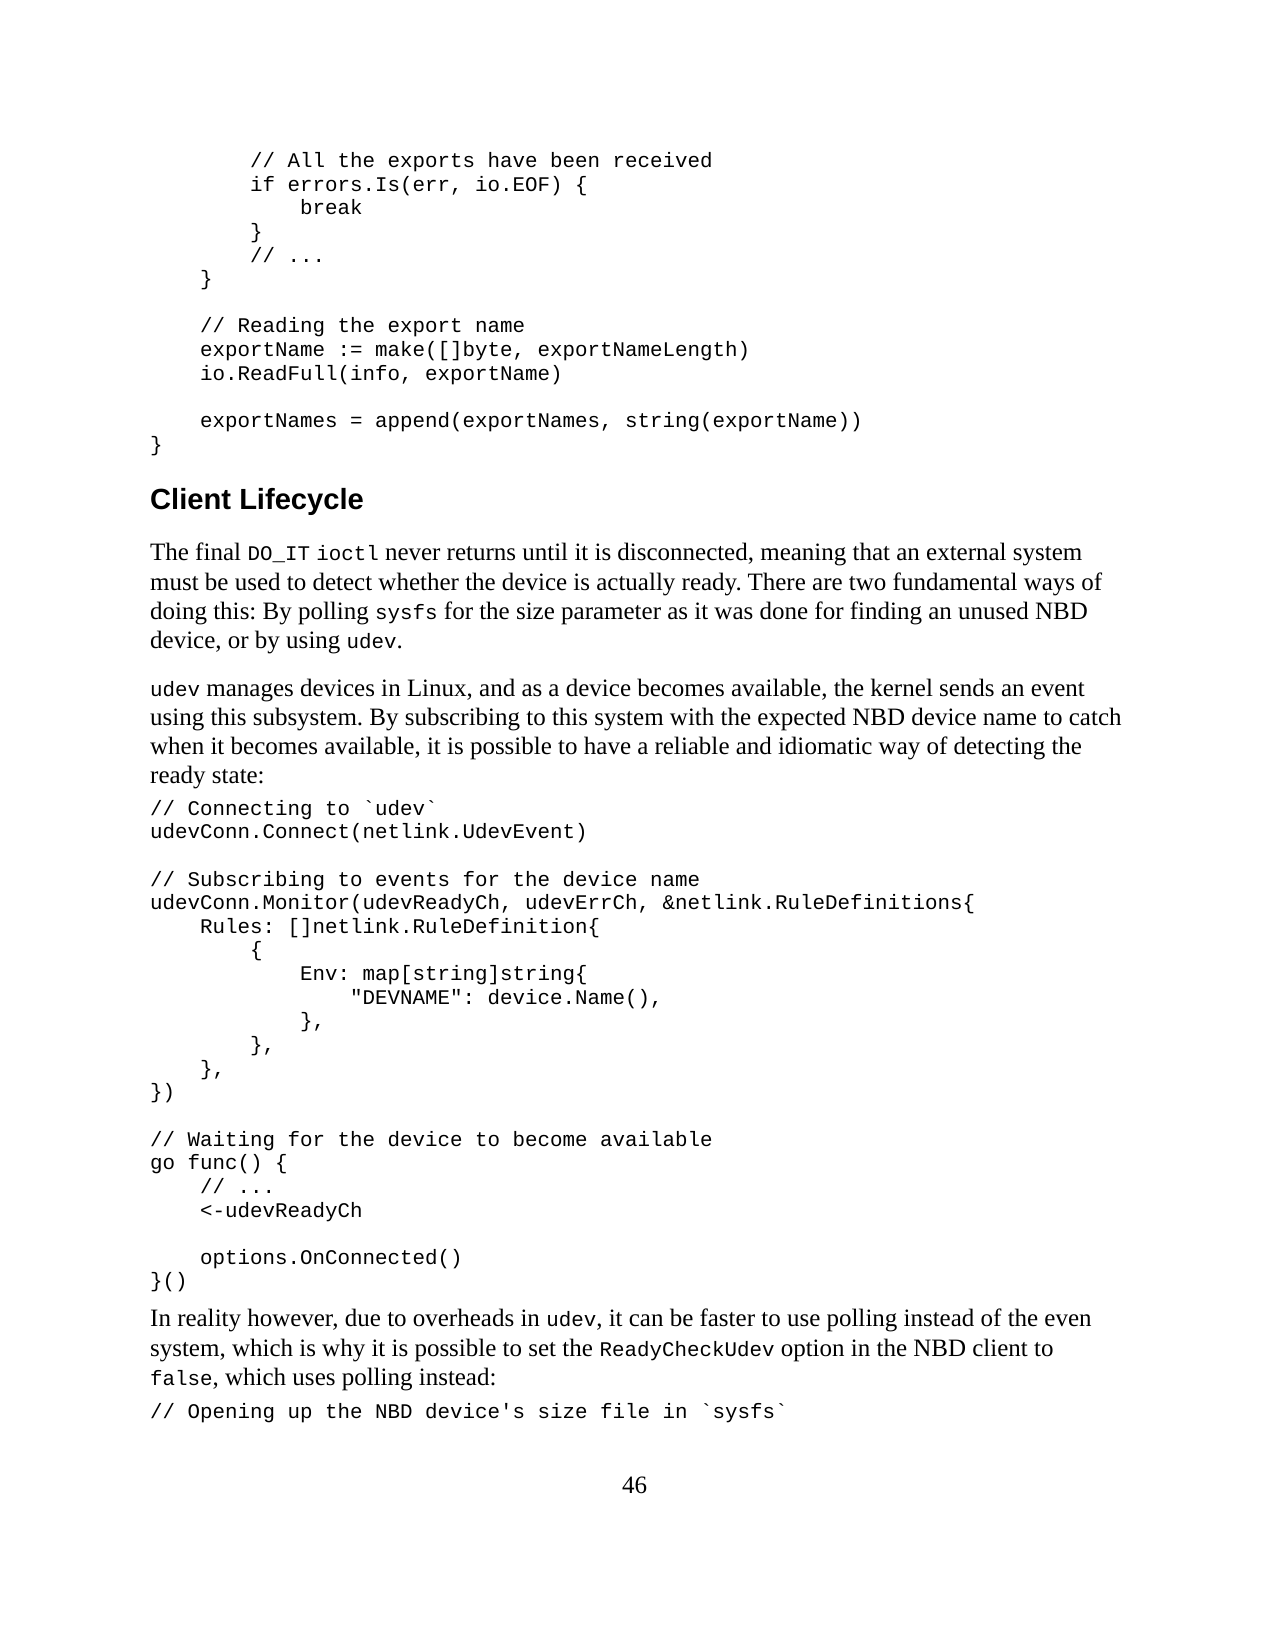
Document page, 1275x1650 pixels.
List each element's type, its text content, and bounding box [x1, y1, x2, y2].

text { [150, 939, 1125, 963]
text <-udevReadyCh [150, 1199, 1125, 1223]
text // Opening up the NBD device's size file in `sysfs` [150, 1401, 1125, 1424]
text }, [150, 1058, 1125, 1081]
text In reality however, due to overheads in udev, it can be faster to use polling instead of the even system, which is why it is possible to set the ReadyCheckUdev option in the NBD client to false, which uses polling instead: [150, 1303, 1125, 1392]
text go func() { [150, 1152, 1125, 1176]
text } [150, 221, 1125, 244]
text exportName := make([]byte, exportNameLength) [150, 339, 1125, 363]
text // All the exports have been received [150, 150, 1125, 174]
text options.OnConnected() [150, 1247, 1125, 1271]
subtitle Client Lifecycle [150, 482, 1125, 516]
text The final DO_IT ioctl never returns until it is disconnected, meaning that an external system must be used to detect whether the device is actually ready. There are two fundamental ways of doing this: By polling sysfs for the size parameter as it was done for finding an unused NBD device, or by using udev. [150, 537, 1125, 655]
text // Subscribing to events for the device name [150, 868, 1125, 892]
text exportNames = append(exportNames, string(exportName)) [150, 410, 1125, 434]
text }() [150, 1271, 1125, 1294]
text udev manages devices in Linux, and as a device becomes available, the kernel sends an event using this subsystem. By subscribing to this system with the expected NBD device name to catch when it becomes available, it is possible to have a reliable and idiomatic way of detecting the ready state: [150, 673, 1125, 789]
text // Reading the export name [150, 316, 1125, 339]
text udevConn.Monitor(udevReadyCh, udevErrCh, &netlink.RuleDefinitions{ [150, 892, 1125, 916]
text udevConn.Connect(netlink.UdevEvent) [150, 821, 1125, 845]
text // Waiting for the device to become available [150, 1129, 1125, 1152]
text }, [150, 1034, 1125, 1058]
text // Connecting to `udev` [150, 798, 1125, 821]
text if errors.Is(err, io.EOF) { [150, 174, 1125, 197]
text "DEVNAME": device.Name(), [150, 987, 1125, 1010]
text }, [150, 1010, 1125, 1034]
text }) [150, 1081, 1125, 1105]
text break [150, 197, 1125, 221]
text // ... [150, 1176, 1125, 1199]
text Rules: []netlink.RuleDefinition{ [150, 916, 1125, 939]
text } [150, 434, 1125, 457]
text // ... [150, 244, 1125, 268]
text } [150, 268, 1125, 292]
text Env: map[string]string{ [150, 963, 1125, 987]
text io.ReadFull(info, exportName) [150, 363, 1125, 386]
